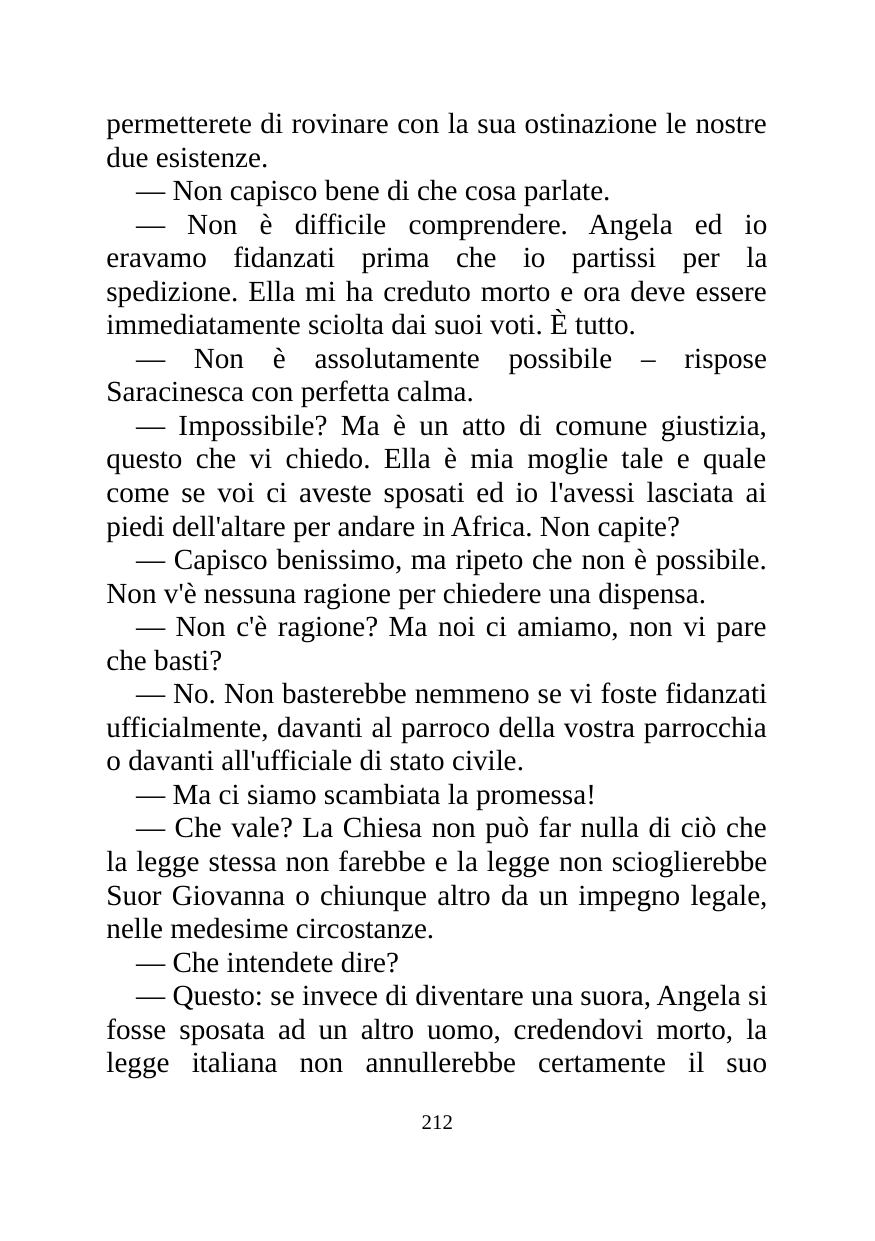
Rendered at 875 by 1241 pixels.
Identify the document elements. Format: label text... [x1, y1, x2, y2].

text permetterete di rovinare con la sua ostinazione le nostre due esistenze. [106, 106, 768, 173]
text — Non capisco bene di che cosa parlate. [106, 173, 768, 207]
text — Non è assolutamente possibile – rispose Saracinesca con perfetta calma. [106, 341, 768, 408]
text — Che vale? La Chiesa non può far nulla di ciò che la legge stessa non farebbe e la legge non scioglierebbe Suor Giovanna o chiunque altro da un impegno legale, nelle medesime circostanze. [106, 811, 768, 945]
text — Questo: se invece di diventare una suora, Angela si fosse sposata ad un altro uomo, credendovi morto, la legge italiana non annullerebbe certamente il suo [106, 978, 768, 1079]
text — Impossibile? Ma è un atto di comune giustizia, questo che vi chiedo. Ella è mia moglie tale e quale come se voi ci aveste sposati ed io l'avessi lasciata ai piedi dell'altare per andare in Africa. Non capite? [106, 408, 768, 542]
text — Ma ci siamo scambiata la promessa! [106, 777, 768, 811]
text — No. Non basterebbe nemmeno se vi foste fidanzati ufficialmente, davanti al parroco della vostra parrocchia o davanti all'ufficiale di stato civile. [106, 676, 768, 777]
text — Capisco benissimo, ma ripeto che non è possibile. Non v'è nessuna ragione per chiedere una dispensa. [106, 542, 768, 609]
text — Non è difficile comprendere. Angela ed io eravamo fidanzati prima che io partissi per la spedizione. Ella mi ha creduto morto e ora deve essere immediatamente sciolta dai suoi voti. È tutto. [106, 207, 768, 341]
text — Che intendete dire? [106, 945, 768, 978]
text — Non c'è ragione? Ma noi ci amiamo, non vi pare che basti? [106, 609, 768, 676]
